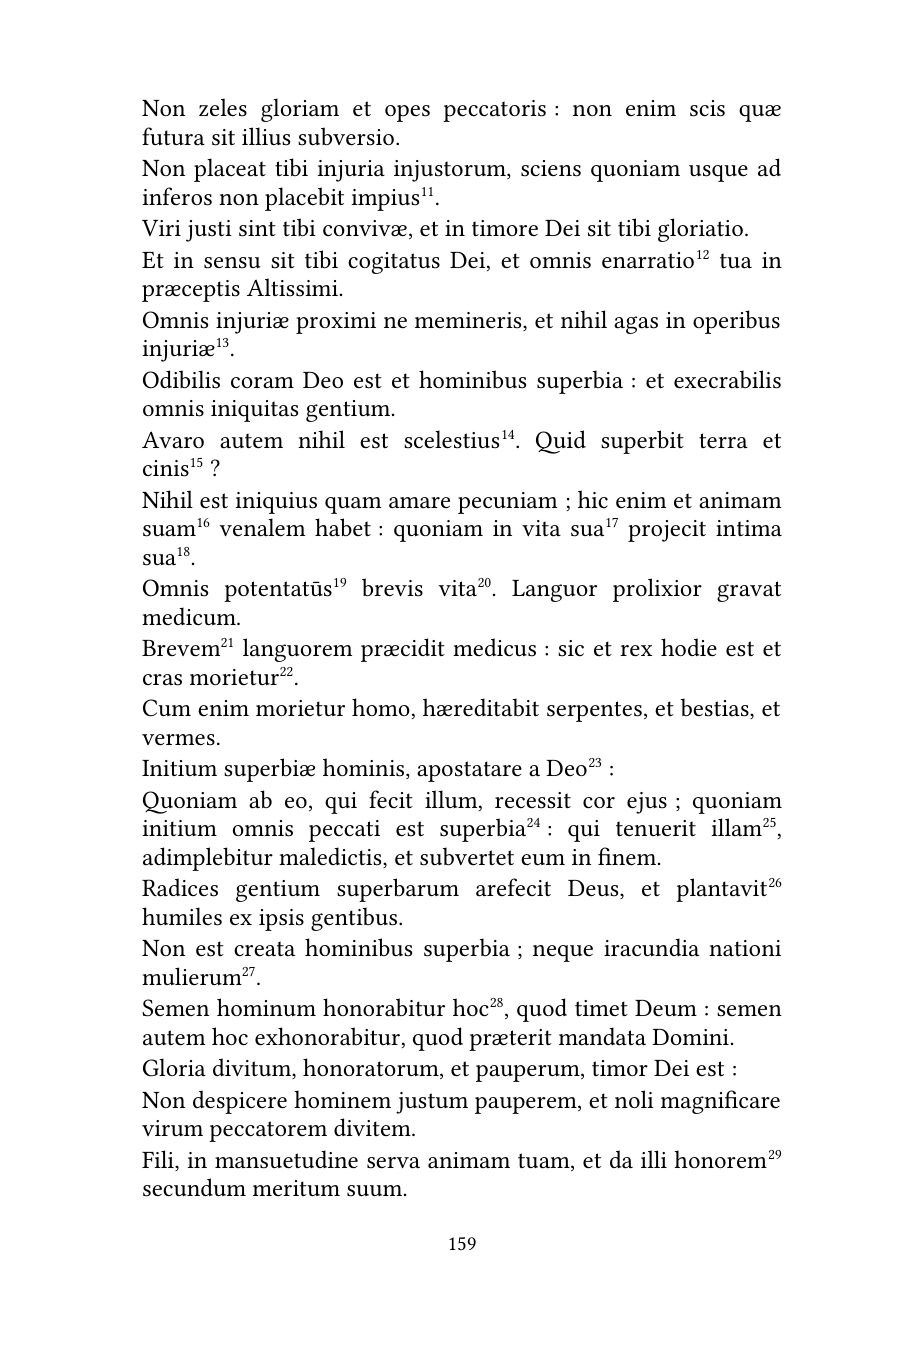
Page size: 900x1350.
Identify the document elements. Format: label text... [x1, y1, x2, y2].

text Avaro autem nihil est scelestius14. Quid superbit terra et cinis15 ? [142, 426, 782, 483]
text Gloria divitum, honoratorum, et pauperum, timor Dei est : [142, 1054, 782, 1083]
text Omnis injuriæ proximi ne memineris, et nihil agas in operibus injuriæ13. [142, 306, 782, 363]
text Fili, in mansuetudine serva animam tuam, et da illi honorem29 secundum meritum suum. [142, 1146, 782, 1203]
text Nihil est iniquius quam amare pecuniam ; hic enim et animam suam16 venalem habet : quoniam in vita sua17 projecit intima sua18. [142, 486, 782, 572]
text Initium superbiæ hominis, apostatare a Deo23 : [142, 754, 782, 783]
text Omnis potentatūs19 brevis vita20. Languor prolixior gravat medicum. [142, 574, 782, 632]
text Quoniam ab eo, qui fecit illum, recessit cor ejus ; quoniam initium omnis peccati est superbia24 : qui tenuerit illam25, adimplebitur maledictis, et subvertet eum in finem. [142, 786, 782, 872]
text Radices gentium superbarum arefecit Deus, et plantavit26 humiles ex ipsis gentibus. [142, 874, 782, 932]
text Non est creata hominibus superbia ; neque iracundia nationi mulierum27. [142, 934, 782, 992]
text Non zeles gloriam et opes peccatoris : non enim scis quæ futura sit illius subversio. [142, 94, 782, 152]
text Semen hominum honorabitur hoc28, quod timet Deum : semen autem hoc exhonorabitur, quod præterit mandata Domini. [142, 994, 782, 1052]
text Non despicere hominem justum pauperem, et noli magnificare virum peccatorem divitem. [142, 1086, 782, 1143]
text Brevem21 languorem præcidit medicus : sic et rex hodie est et cras morietur22. [142, 634, 782, 692]
text Cum enim morietur homo, hæreditabit serpentes, et bestias, et vermes. [142, 694, 782, 752]
text Non placeat tibi injuria injustorum, sciens quoniam usque ad inferos non placebit impius11. [142, 154, 782, 212]
text Et in sensu sit tibi cogitatus Dei, et omnis enarratio12 tua in præceptis Altissimi. [142, 246, 782, 303]
text Odibilis coram Deo est et hominibus superbia : et execrabilis omnis iniquitas gentium. [142, 366, 782, 423]
text Viri justi sint tibi convivæ, et in timore Dei sit tibi gloriatio. [142, 214, 782, 243]
